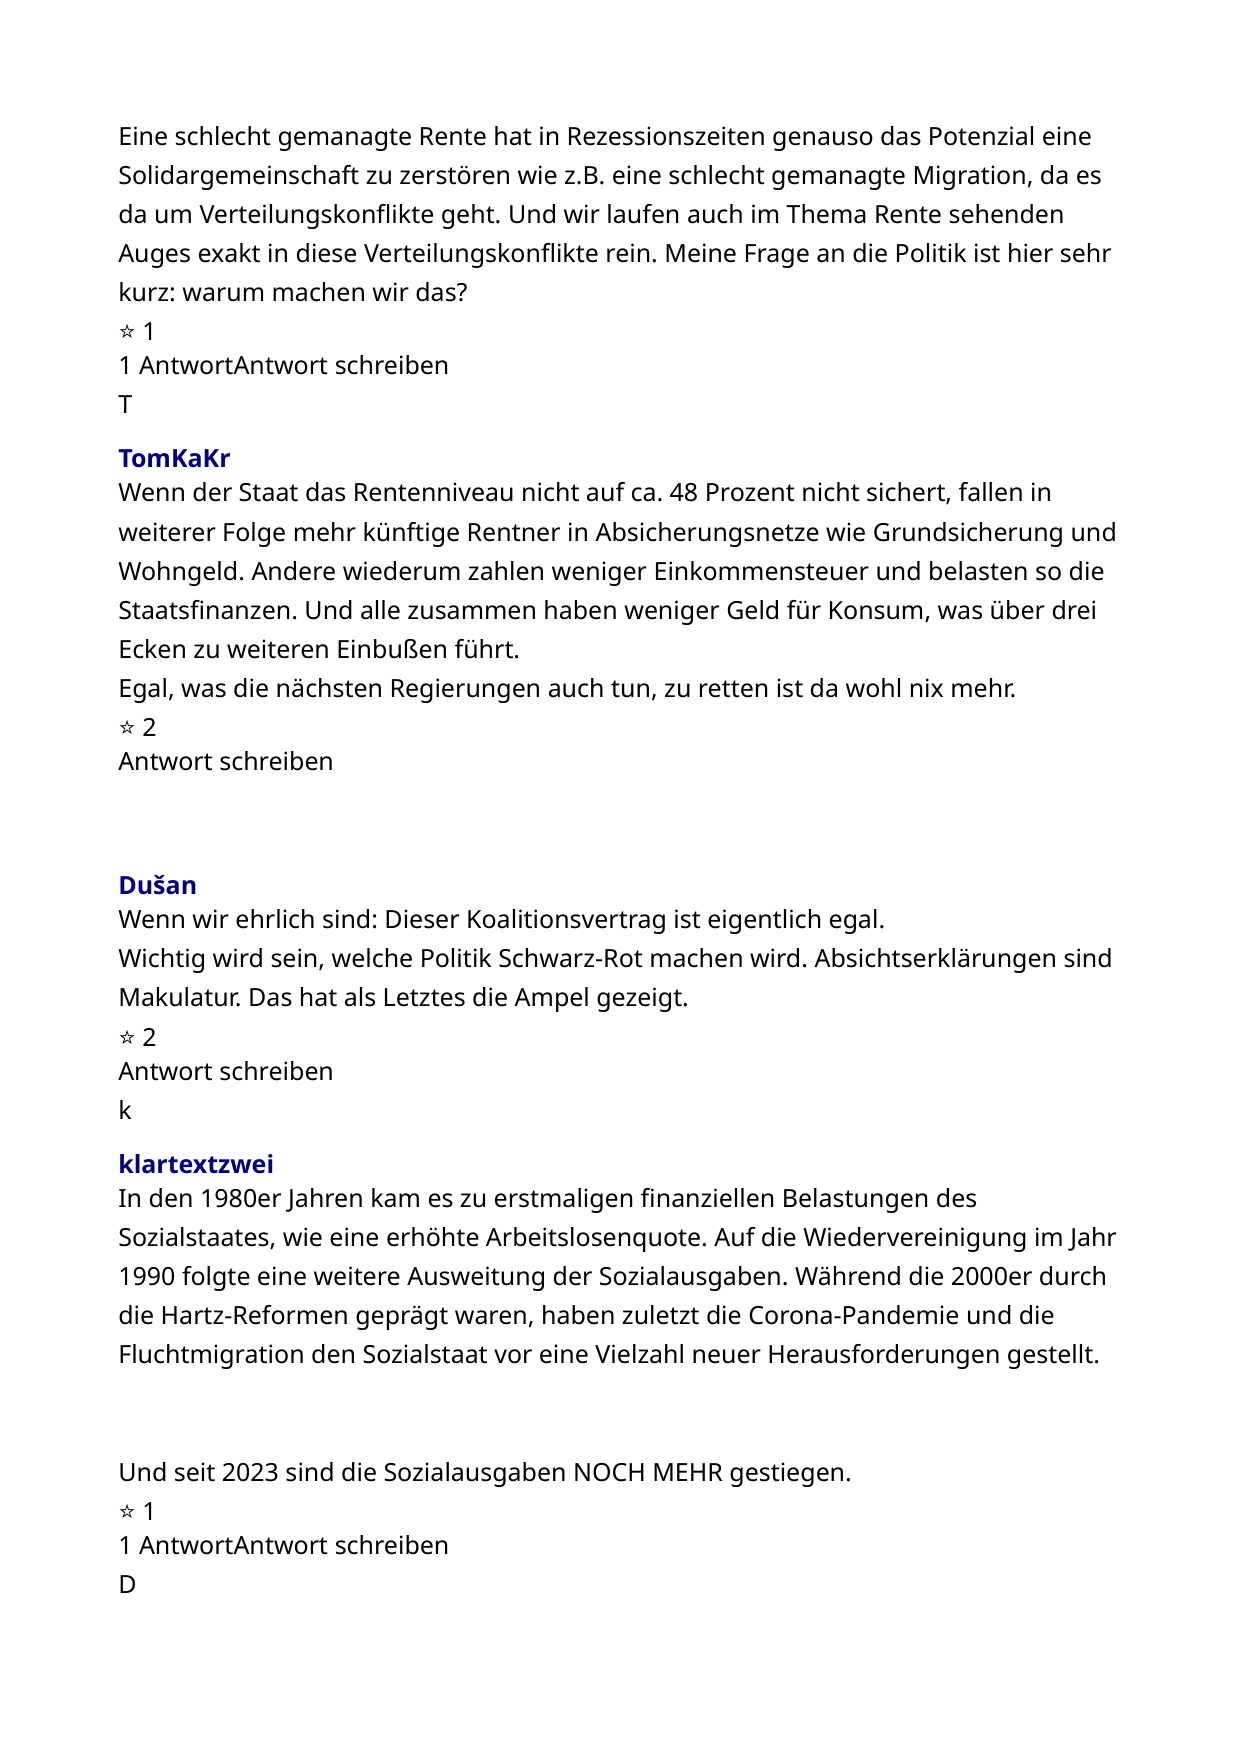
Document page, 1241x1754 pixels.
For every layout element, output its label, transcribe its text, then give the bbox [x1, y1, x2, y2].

text Und seit 2023 sind die Sozialausgaben NOCH MEHR gestiegen. [118, 1454, 1122, 1488]
text Antwort schreiben [118, 1053, 1122, 1087]
subtitle TomKaKr [118, 441, 1122, 475]
text k [118, 1092, 1122, 1127]
text ⭐️ 1 [118, 314, 1122, 348]
text In den 1980er Jahren kam es zu erstmaligen finanziellen Belastungen des Sozialstaates, wie eine erhöhte Arbeitslosenquote. Auf die Wiedervereinigung im Jahr 1990 folgte eine weitere Ausweitung der Sozialausgaben. Während die 2000er durch die Hartz-Reformen geprägt waren, haben zuletzt die Corona-Pandemie und die Fluchtmigration den Sozialstaat vor eine Vielzahl neuer Herausforderungen gestellt. [118, 1180, 1122, 1371]
text Wenn wir ehrlich sind: Dieser Koalitionsvertrag ist eigentlich egal. [118, 902, 1122, 936]
text ⭐️ 2 [118, 710, 1122, 744]
text T [118, 387, 1122, 421]
text https://de.statista.com/statistik/daten/studie/39045/umfrage/sozialbudget-in-deutschland-seit-1970/ [118, 1376, 1122, 1449]
text 1 AntwortAntwort schreiben [118, 348, 1122, 382]
text Wichtig wird sein, welche Politik Schwarz-Rot machen wird. Absichtserklärungen sind Makulatur. Das hat als Letztes die Ampel gezeigt. [118, 941, 1122, 1014]
text Eine schlecht gemanagte Rente hat in Rezessionszeiten genauso das Potenzial eine Solidargemeinschaft zu zerstören wie z.B. eine schlecht gemanagte Migration, da es da um Verteilungskonflikte geht. Und wir laufen auch im Thema Rente sehenden Auges exakt in diese Verteilungskonflikte rein. Meine Frage an die Politik ist hier sehr kurz: warum machen wir das? [118, 118, 1122, 309]
text Egal, was die nächsten Regierungen auch tun, zu retten ist da wohl nix mehr. [118, 671, 1122, 705]
text D [118, 1567, 1122, 1601]
text 1 AntwortAntwort schreiben [118, 1528, 1122, 1562]
text Wenn der Staat das Rentenniveau nicht auf ca. 48 Prozent nicht sichert, fallen in weiterer Folge mehr künftige Rentner in Absicherungsnetze wie Grundsicherung und Wohngeld. Andere wiederum zahlen weniger Einkommensteuer und belasten so die Staatsfinanzen. Und alle zusammen haben weniger Geld für Konsum, was über drei Ecken zu weiteren Einbußen führt. [118, 475, 1122, 666]
subtitle Dušan [118, 868, 1122, 902]
text ⭐️ 1 [118, 1494, 1122, 1528]
subtitle klartextzwei [118, 1146, 1122, 1180]
text Antwort schreiben [118, 744, 1122, 778]
text ⭐️ 2 [118, 1019, 1122, 1053]
